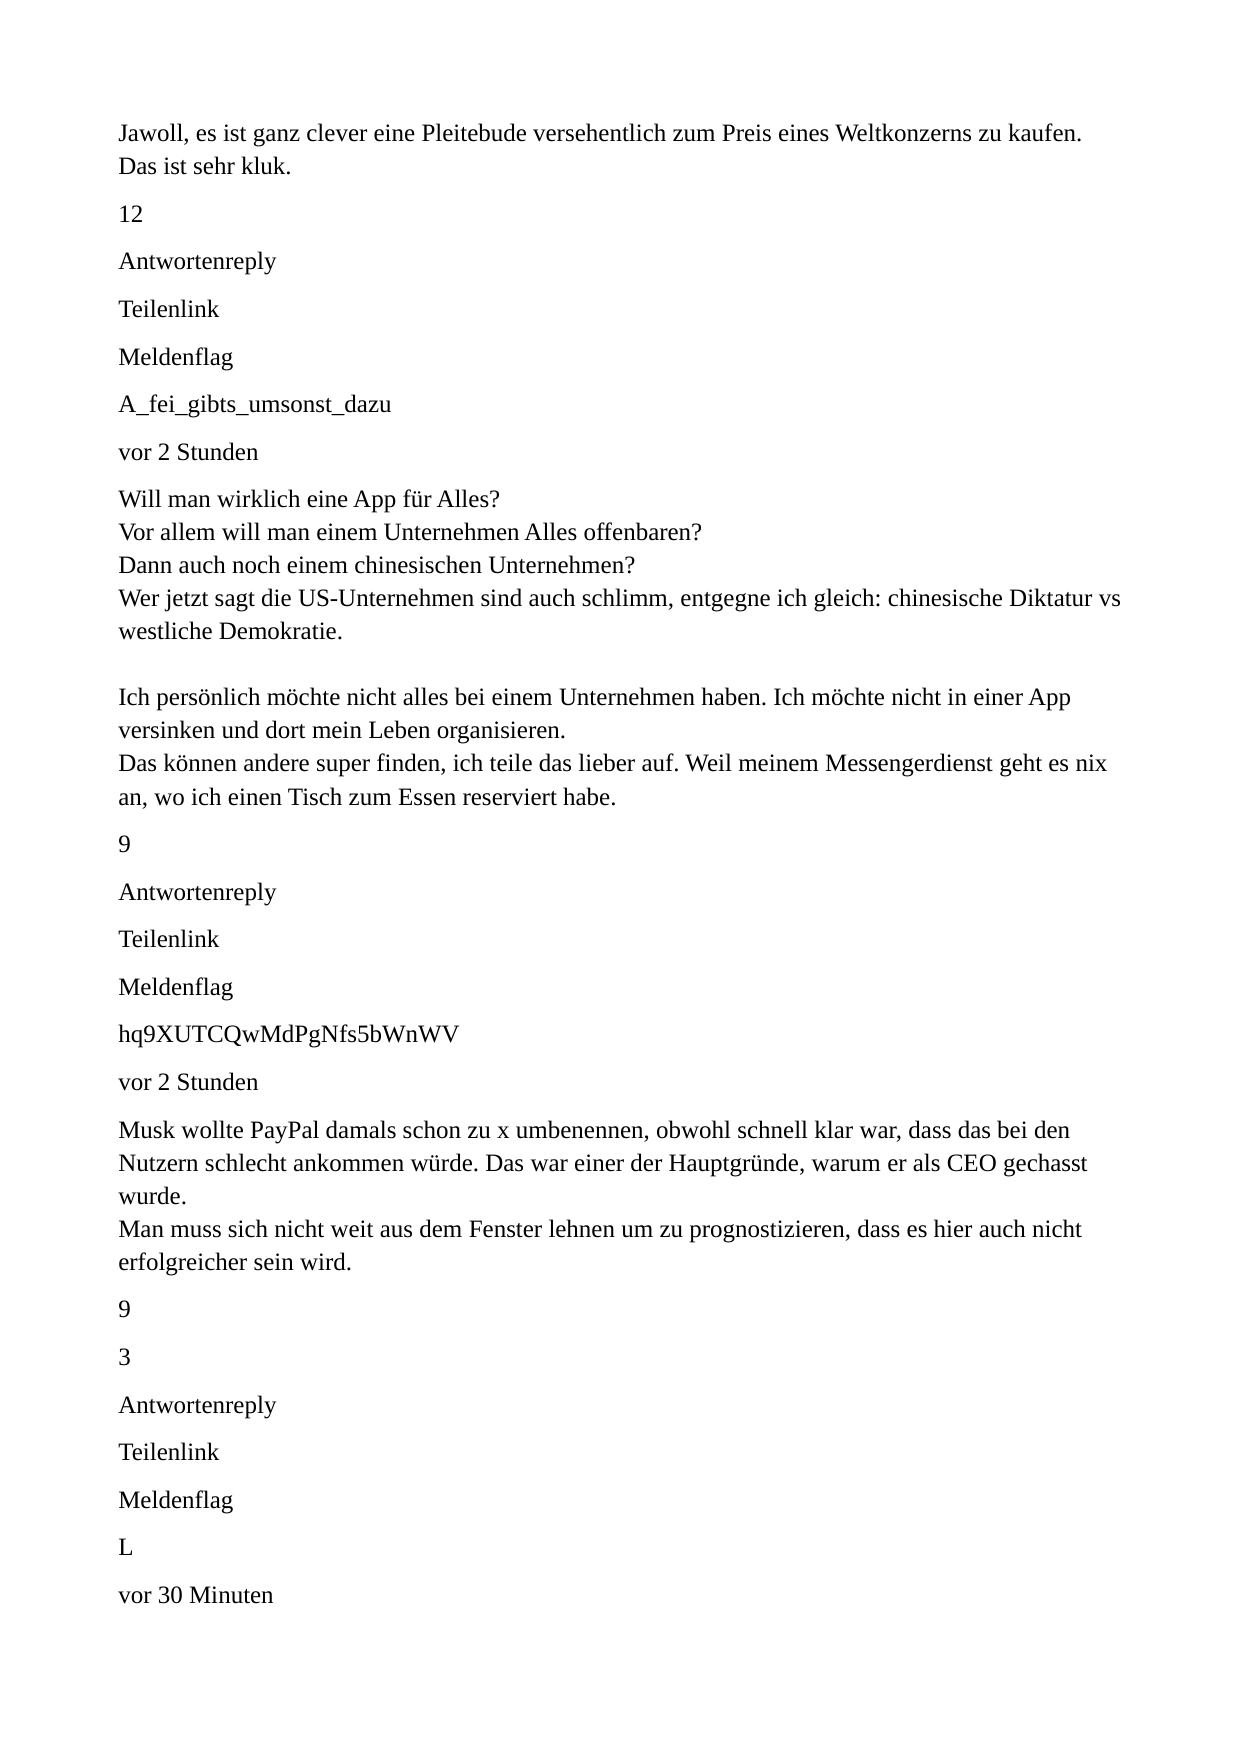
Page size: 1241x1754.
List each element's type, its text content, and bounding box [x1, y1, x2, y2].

text Meldenflag [118, 1485, 1122, 1514]
text hq9XUTCQwMdPgNfs5bWnWV [118, 1019, 1122, 1048]
text 9 [118, 829, 1122, 858]
text Meldenflag [118, 972, 1122, 1001]
text Jawoll, es ist ganz clever eine Pleitebude versehentlich zum Preis eines Weltkonzerns zu kaufen. Das ist sehr kluk. [118, 118, 1122, 180]
text 12 [118, 199, 1122, 227]
text Antwortenreply [118, 877, 1122, 906]
text vor 30 Minuten [118, 1580, 1122, 1609]
text Meldenflag [118, 342, 1122, 370]
text 9 [118, 1294, 1122, 1323]
text vor 2 Stunden [118, 1067, 1122, 1096]
text 3 [118, 1342, 1122, 1371]
text vor 2 Stunden [118, 437, 1122, 466]
text Will man wirklich eine App für Alles? Vor allem will man einem Unternehmen Alles offenbaren? Dann auch noch einem chinesischen Unternehmen? Wer jetzt sagt die US-Unternehmen sind auch schlimm, entgegne ich gleich: chinesische Diktatur vs westliche Demokratie. Ich persönlich möchte nicht alles bei einem Unternehmen haben. Ich möchte nicht in einer App versinken und dort mein Leben organisieren. Das können andere super finden, ich teile das lieber auf. Weil meinem Messengerdienst geht es nix an, wo ich einen Tisch zum Essen reserviert habe. [118, 484, 1122, 810]
text L [118, 1532, 1122, 1561]
text A_fei_gibts_umsonst_dazu [118, 389, 1122, 418]
text Antwortenreply [118, 246, 1122, 275]
text Musk wollte PayPal damals schon zu x umbenennen, obwohl schnell klar war, dass das bei den Nutzern schlecht ankommen würde. Das war einer der Hauptgründe, warum er als CEO gechasst wurde. Man muss sich nicht weit aus dem Fenster lehnen um zu prognostizieren, dass es hier auch nicht erfolgreicher sein wird. [118, 1115, 1122, 1276]
text Antwortenreply [118, 1390, 1122, 1418]
text Teilenlink [118, 924, 1122, 953]
text Teilenlink [118, 1437, 1122, 1466]
text Teilenlink [118, 294, 1122, 323]
